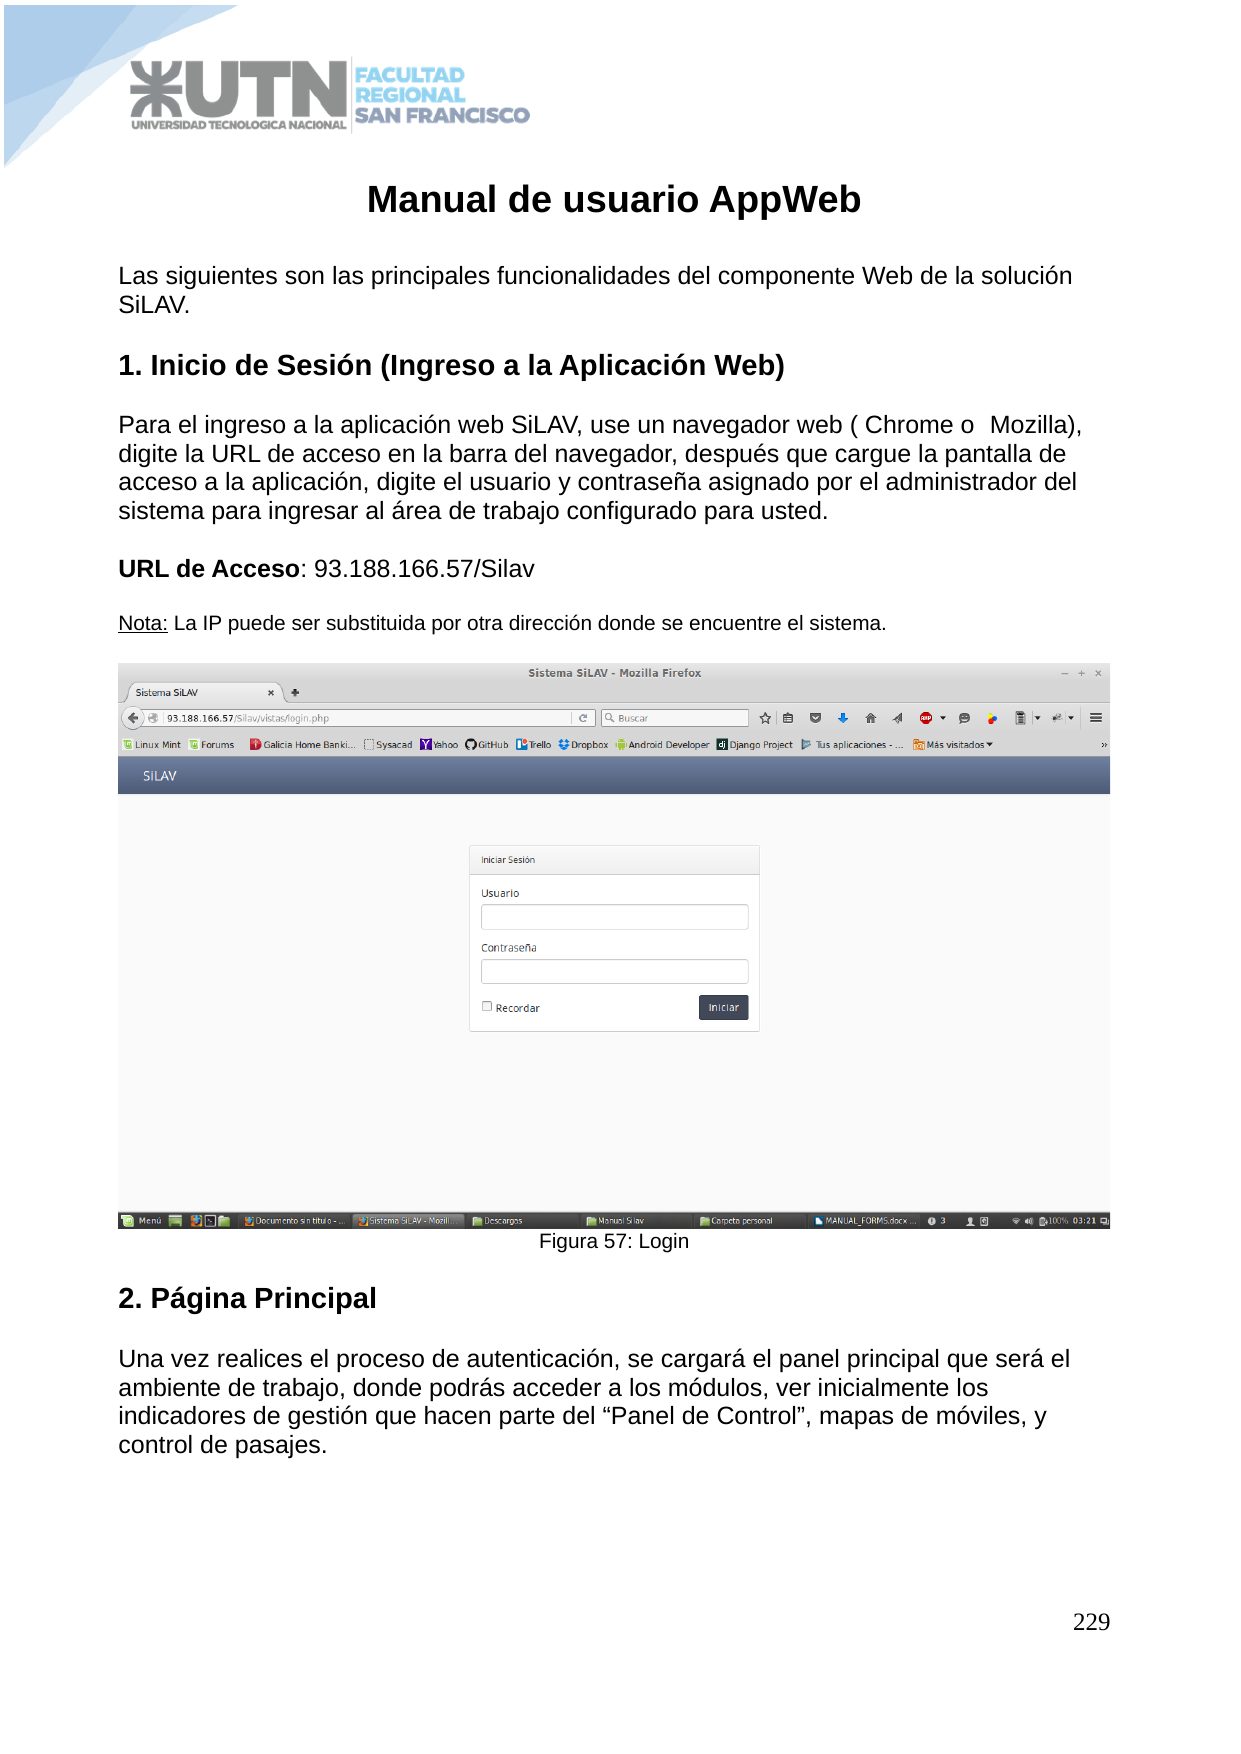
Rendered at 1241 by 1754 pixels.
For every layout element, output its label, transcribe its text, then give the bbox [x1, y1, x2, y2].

text Las siguientes son las principales funcionalidades del componente Web de la solución SiLAV. [118, 261, 1110, 319]
text Una vez realices el proceso de autenticación, se cargará el panel principal que será el ambiente de trabajo, donde podrás acceder a los módulos, ver inicialmente los indicadores de gestión que hacen parte del “Panel de Control”, mapas de móviles, y control de pasajes. [118, 1344, 1110, 1459]
picture [118, 663, 1111, 1229]
text Nota: La IP puede ser substituida por otra dirección donde se encuentre el sistema. [118, 611, 1110, 635]
text Para el ingreso a la aplicación web SiLAV, use un navegador web ( Chrome o Mozilla), digite la URL de acceso en la barra del navegador, después que cargue la pantalla de acceso a la aplicación, digite el usuario y contraseña asignado por el administrador del sistema para ingresar al área de trabajo configurado para usted. [118, 410, 1110, 525]
picture [3, 5, 532, 169]
text 1. Inicio de Sesión (Ingreso a la Aplicación Web) [118, 347, 1110, 381]
text Figura 57: Login [118, 1229, 1110, 1253]
text 2. Página Principal [118, 1281, 1110, 1315]
subtitle Manual de usuario AppWeb [118, 176, 1110, 220]
text URL de Acceso: 93.188.166.57/Silav [118, 553, 1110, 582]
